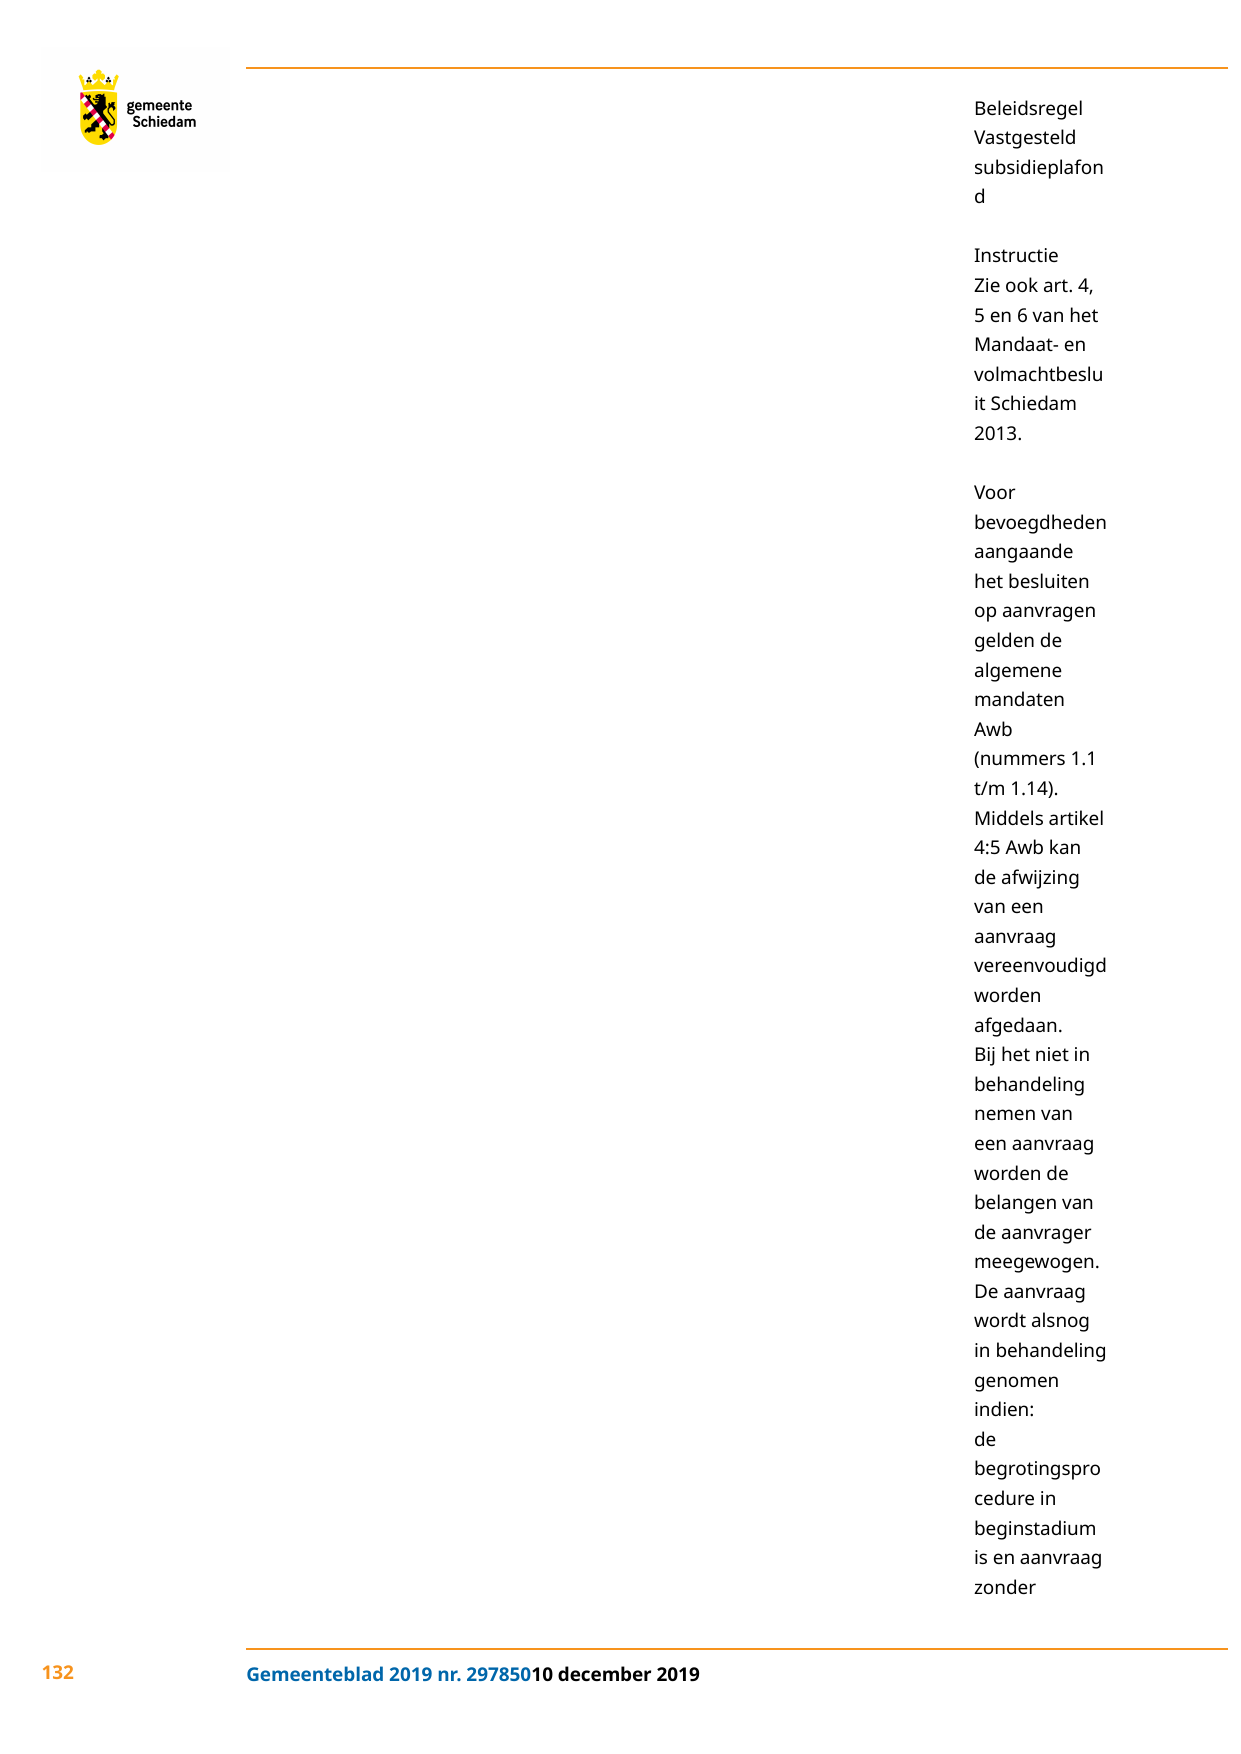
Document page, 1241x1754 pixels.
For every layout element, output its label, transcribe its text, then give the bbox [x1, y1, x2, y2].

table_cell [293, 95, 663, 1600]
table_cell Beleidsregel Vastgesteld subsidieplafond Instructie Zie ook art. 4, 5 en 6 van het Mandaat- en volmachtbesluit Schiedam 2013. Voor bevoegdheden aangaande het besluiten op aanvragen gelden de algemene mandaten Awb (nummers 1.1 t/m 1.14). Middels artikel 4:5 Awb kan de afwijzing van een aanvraag vereenvoudigd worden afgedaan. Bij het niet in behandeling nemen van een aanvraag worden de belangen van de aanvrager meegewogen. De aanvraag wordt alsnog in behandeling genomen indien: de begrotingsprocedure in beginstadium is en aanvraag zonder [974, 95, 1107, 1600]
picture [41, 47, 231, 172]
table_cell [841, 95, 974, 1600]
table_cell [663, 95, 707, 1600]
table_cell [248, 95, 292, 1600]
table_cell [708, 95, 841, 1600]
